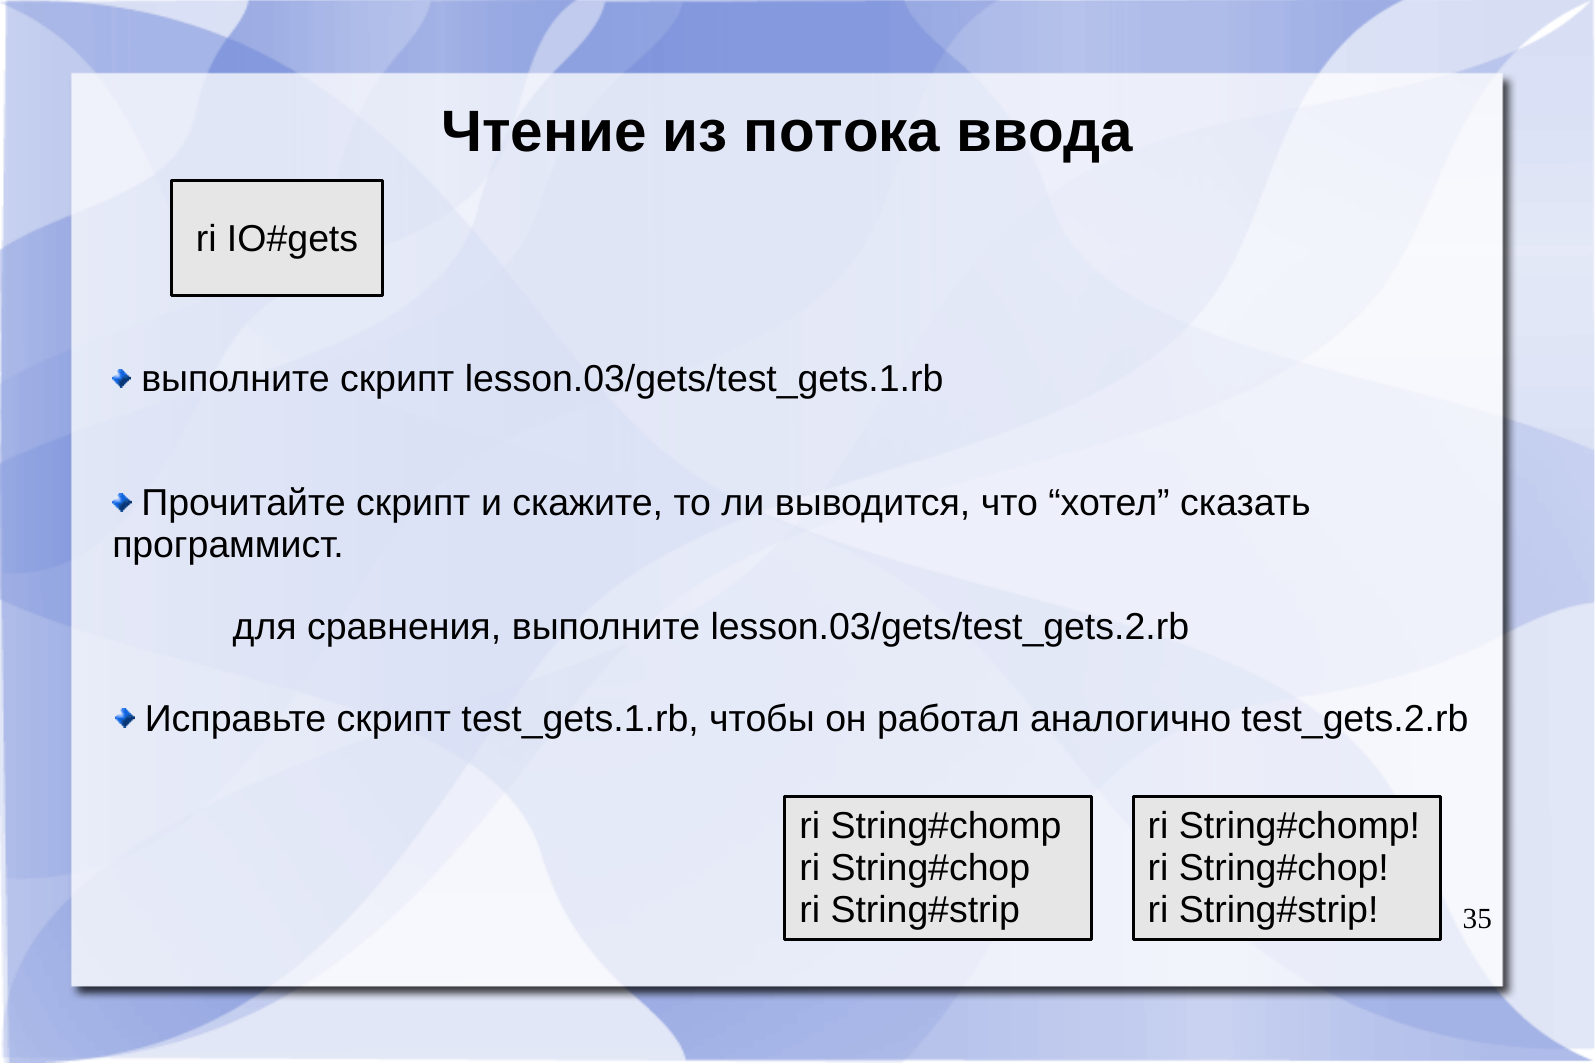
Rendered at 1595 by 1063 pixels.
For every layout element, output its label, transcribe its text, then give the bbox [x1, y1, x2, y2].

text_box Прочитайте скрипт и скажите, то ли выводится, что “хотел” сказать программист. [97, 474, 1459, 573]
text_box для сравнения, выполните lesson.03/gets/test_gets.2.rb [217, 597, 1205, 655]
text_box ri String#chomp! ri String#chop! ri String#strip! [1133, 796, 1441, 940]
text_box Исправьте скрипт test_gets.1.rb, чтобы он работал аналогично test_gets.2.rb [100, 689, 1485, 747]
picture [0, 0, 1595, 1063]
title Чтение из потока ввода [75, 75, 1501, 188]
text_box ri IO#gets [171, 180, 383, 296]
text_box ri String#chomp ri String#chop ri String#strip [784, 796, 1092, 940]
text_box выполните скрипт lesson.03/gets/test_gets.1.rb [97, 350, 1385, 428]
